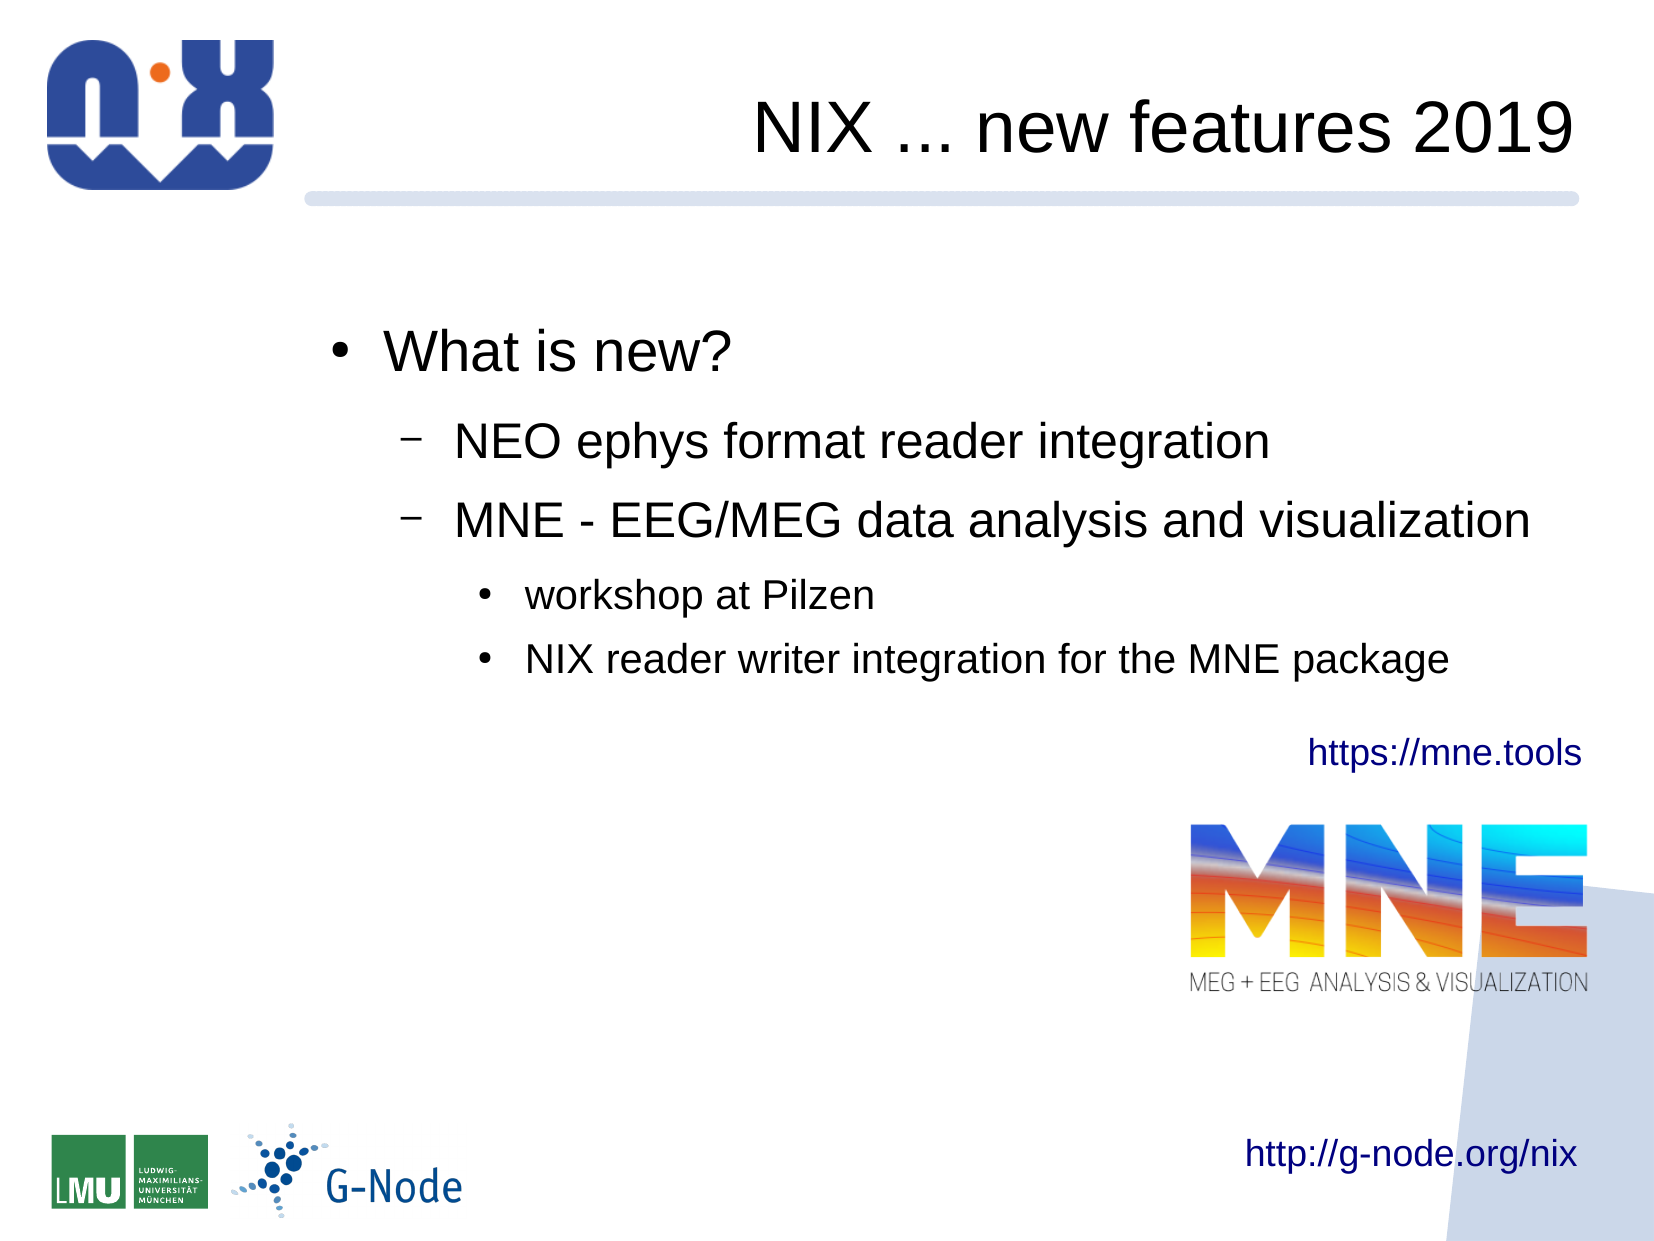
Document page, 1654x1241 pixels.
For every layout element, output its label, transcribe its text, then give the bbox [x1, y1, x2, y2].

list What is new? NEO ephys format reader integration MNE - EEG/MEG data analysis and visualization workshop at Pilzen NIX reader writer integration for the MNE package [312, 318, 1595, 706]
picture [47, 40, 274, 190]
picture [1185, 781, 1591, 1025]
text_box http://g-node.org/nix [1230, 1125, 1606, 1186]
text_box https://mne.tools [1293, 724, 1598, 782]
picture [230, 1123, 467, 1219]
text_box NIX ... new features 2019 [87, 30, 1576, 226]
